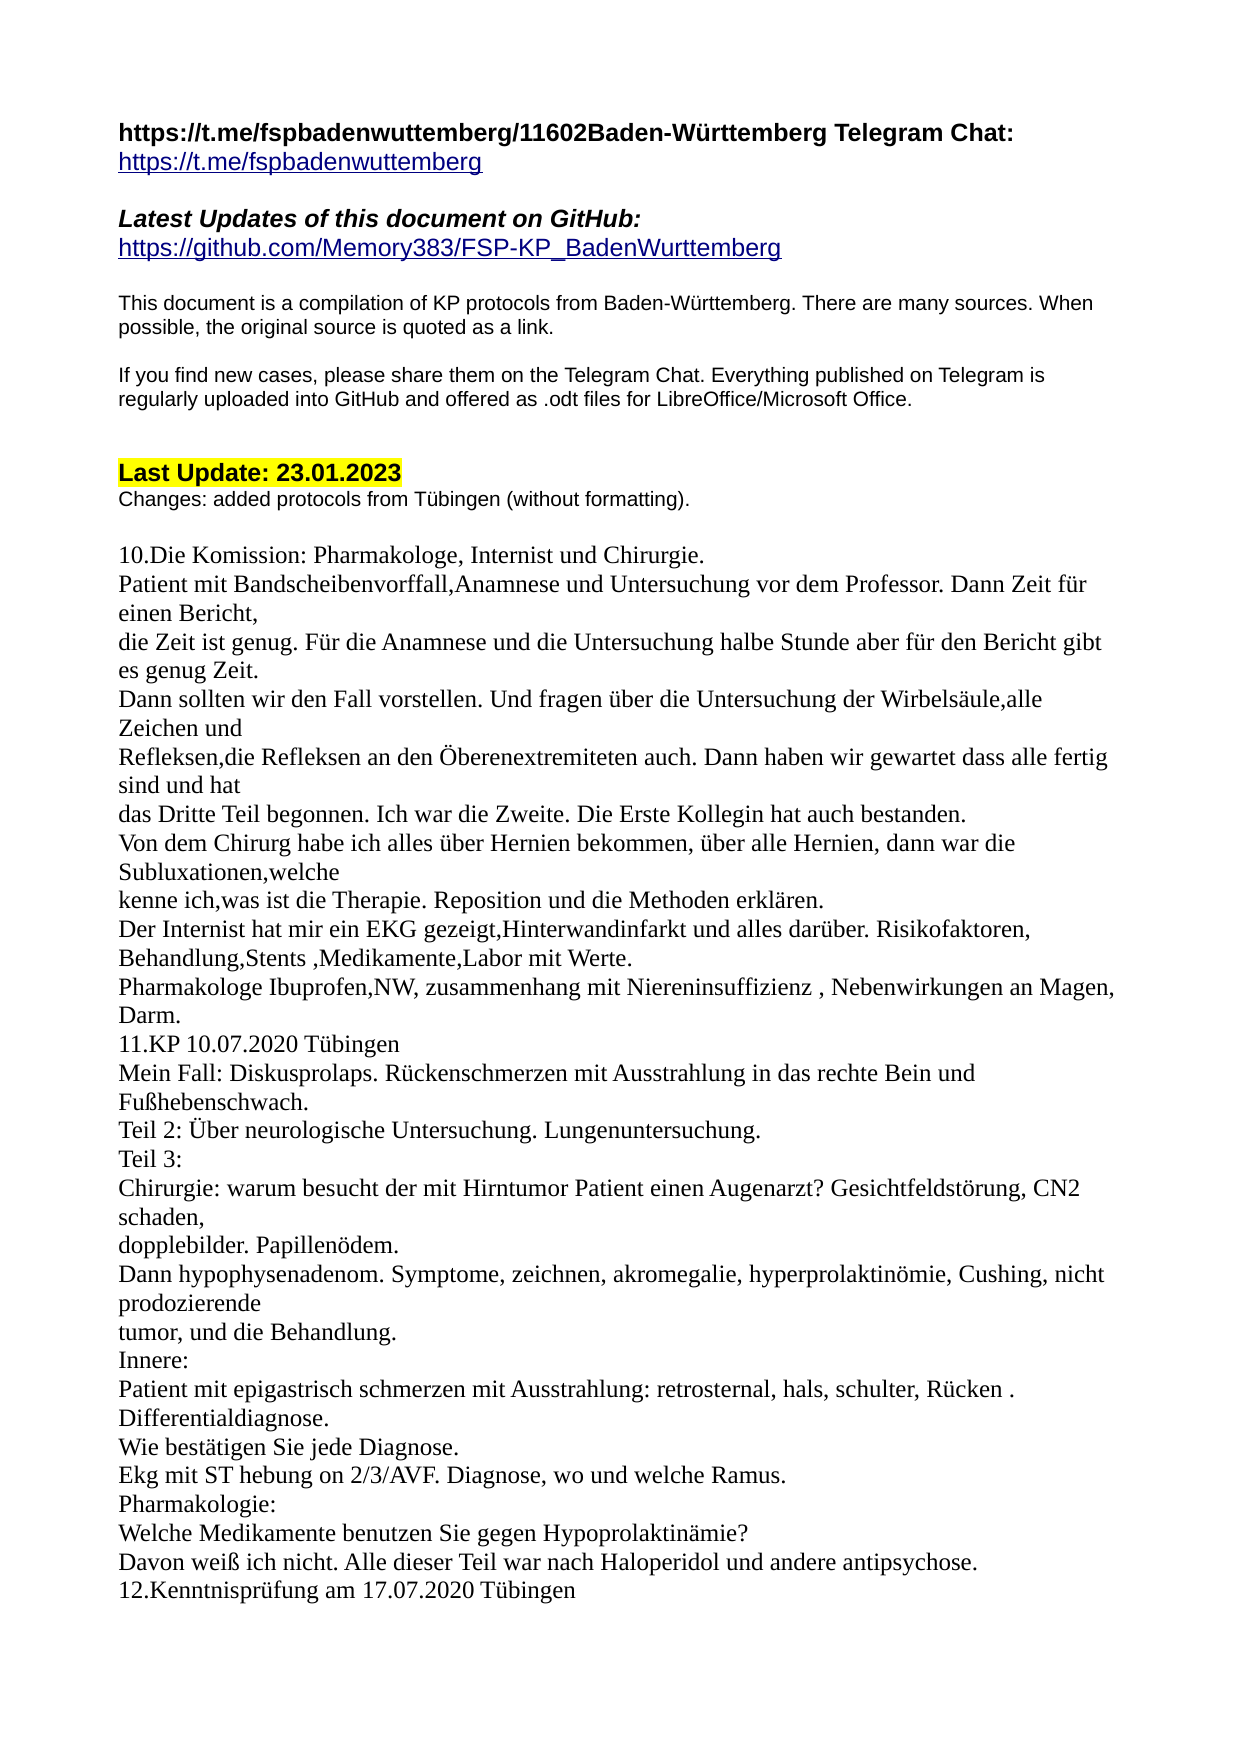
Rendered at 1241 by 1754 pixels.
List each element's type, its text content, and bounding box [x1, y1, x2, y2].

text Pharmakologe Ibuprofen,NW, zusammenhang mit Niereninsuffizienz , Nebenwirkungen an Magen, Darm. [118, 972, 1122, 1029]
text Von dem Chirurg habe ich alles über Hernien bekommen, über alle Hernien, dann war die Subluxationen,welche [118, 828, 1122, 886]
text Wie bestätigen Sie jede Diagnose. [118, 1432, 1122, 1461]
text Behandlung,Stents ,Medikamente,Labor mit Werte. [118, 943, 1122, 972]
text Davon weiß ich nicht. Alle dieser Teil war nach Haloperidol und andere antipsychose. [118, 1547, 1122, 1576]
text Dann sollten wir den Fall vorstellen. Und fragen über die Untersuchung der Wirbelsäule,alle Zeichen und [118, 684, 1122, 742]
text 12.Kenntnisprüfung am 17.07.2020 Tübingen [118, 1576, 1122, 1604]
text das Dritte Teil begonnen. Ich war die Zweite. Die Erste Kollegin hat auch bestanden. [118, 799, 1122, 828]
text 10.Die Komission: Pharmakologe, Internist und Chirurgie. [118, 541, 1122, 569]
text Mein Fall: Diskusprolaps. Rückenschmerzen mit Ausstrahlung in das rechte Bein und Fußhebenschwach. [118, 1058, 1122, 1116]
text Chirurgie: warum besucht der mit Hirntumor Patient einen Augenarzt? Gesichtfeldstörung, CN2 schaden, [118, 1173, 1122, 1231]
text Pharmakologie: [118, 1489, 1122, 1518]
text tumor, und die Behandlung. [118, 1317, 1122, 1346]
text dopplebilder. Papillenödem. [118, 1231, 1122, 1259]
text kenne ich,was ist die Therapie. Reposition und die Methoden erklären. [118, 886, 1122, 914]
text Dann hypophysenadenom. Symptome, zeichnen, akromegalie, hyperprolaktinömie, Cushing, nicht prodozierende [118, 1259, 1122, 1317]
text Ekg mit ST hebung on 2/3/AVF. Diagnose, wo und welche Ramus. [118, 1461, 1122, 1489]
text Patient mit Bandscheibenvorffall,Anamnese und Untersuchung vor dem Professor. Dann Zeit für einen Bericht, [118, 569, 1122, 627]
text 11.KP 10.07.2020 Tübingen [118, 1029, 1122, 1058]
text Patient mit epigastrisch schmerzen mit Ausstrahlung: retrosternal, hals, schulter, Rücken . Differentialdiagnose. [118, 1374, 1122, 1432]
text die Zeit ist genug. Für die Anamnese und die Untersuchung halbe Stunde aber für den Bericht gibt es genug Zeit. [118, 627, 1122, 684]
text Innere: [118, 1346, 1122, 1374]
text Teil 3: [118, 1144, 1122, 1173]
text Der Internist hat mir ein EKG gezeigt,Hinterwandinfarkt und alles darüber. Risikofaktoren, [118, 914, 1122, 943]
text Welche Medikamente benutzen Sie gegen Hypoprolaktinämie? [118, 1518, 1122, 1547]
text Teil 2: Über neurologische Untersuchung. Lungenuntersuchung. [118, 1116, 1122, 1144]
text Refleksen,die Refleksen an den Öberenextremiteten auch. Dann haben wir gewartet dass alle fertig sind und hat [118, 742, 1122, 799]
